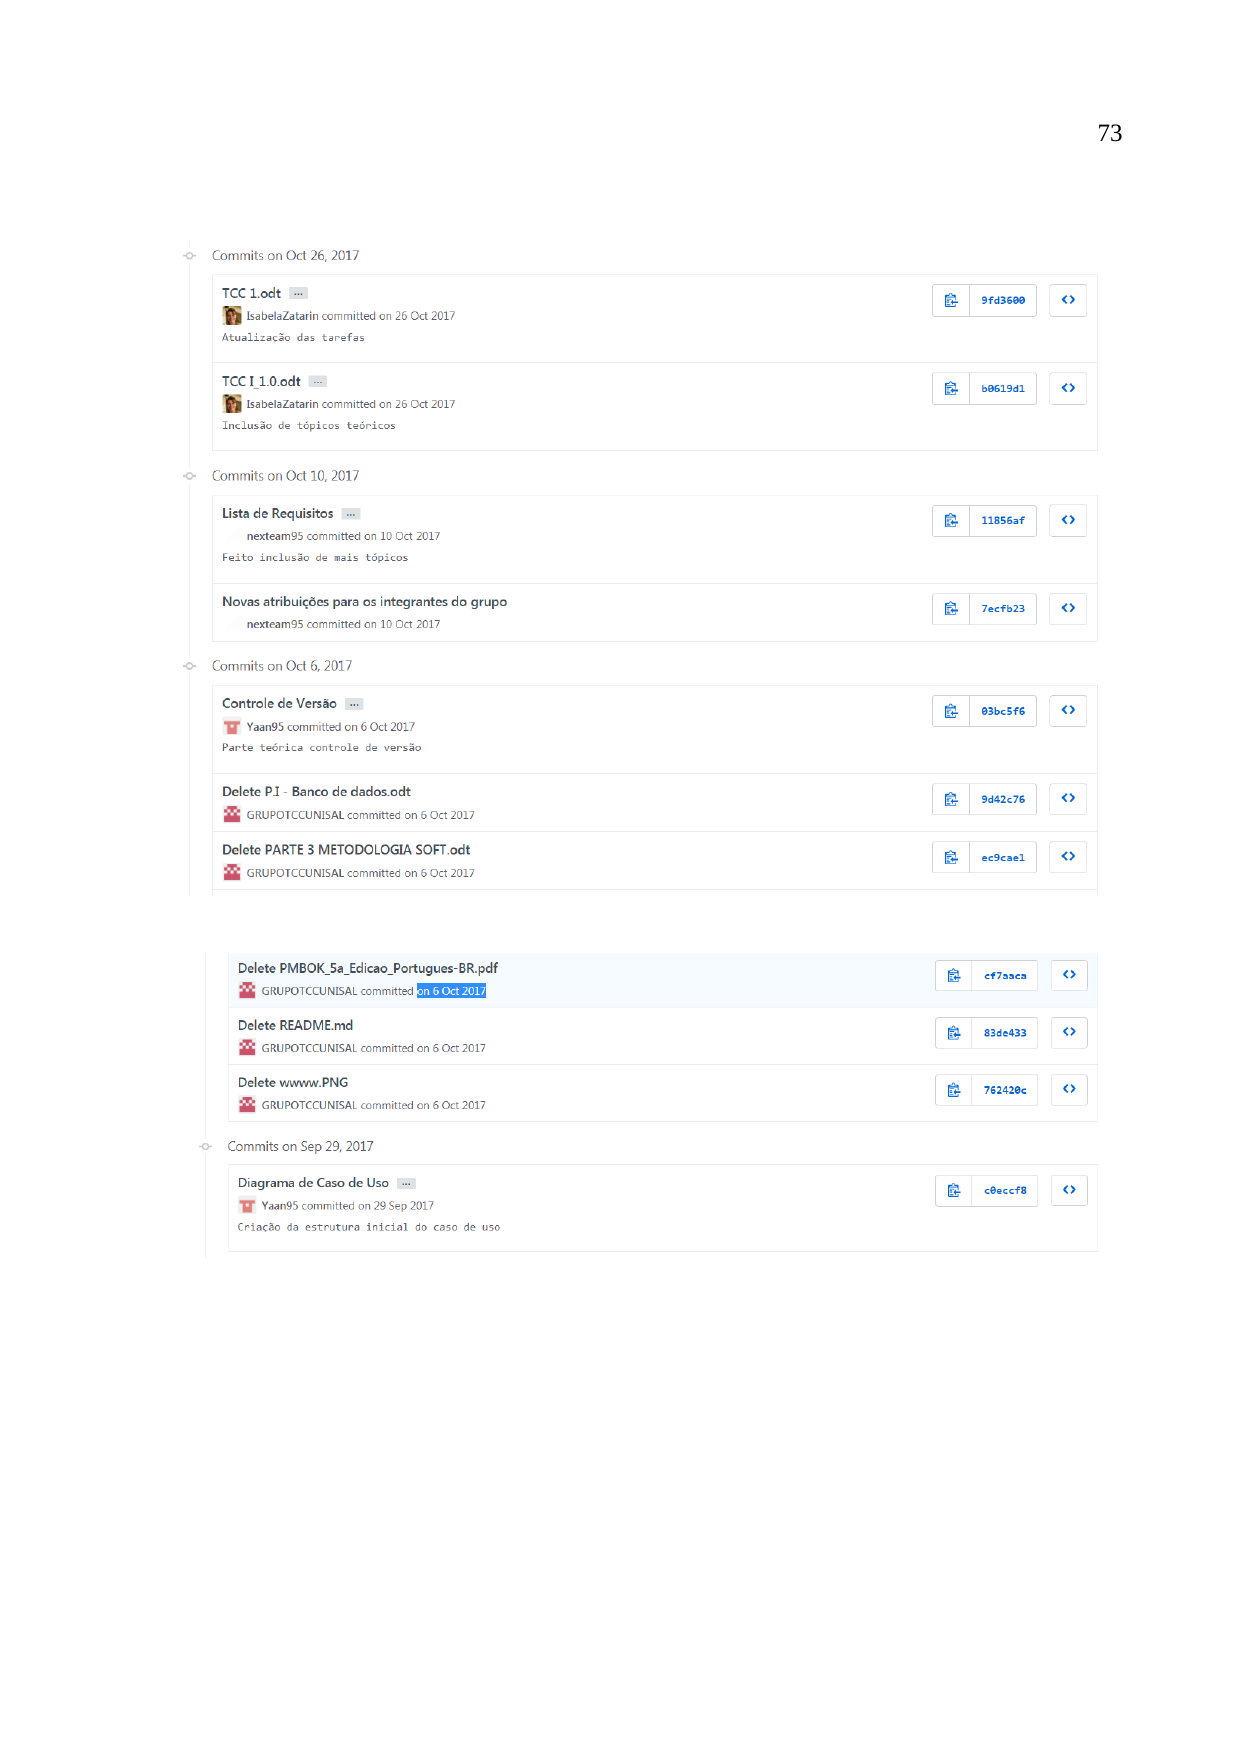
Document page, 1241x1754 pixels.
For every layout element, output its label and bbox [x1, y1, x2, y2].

picture [177, 241, 1123, 897]
picture [177, 953, 1123, 1259]
